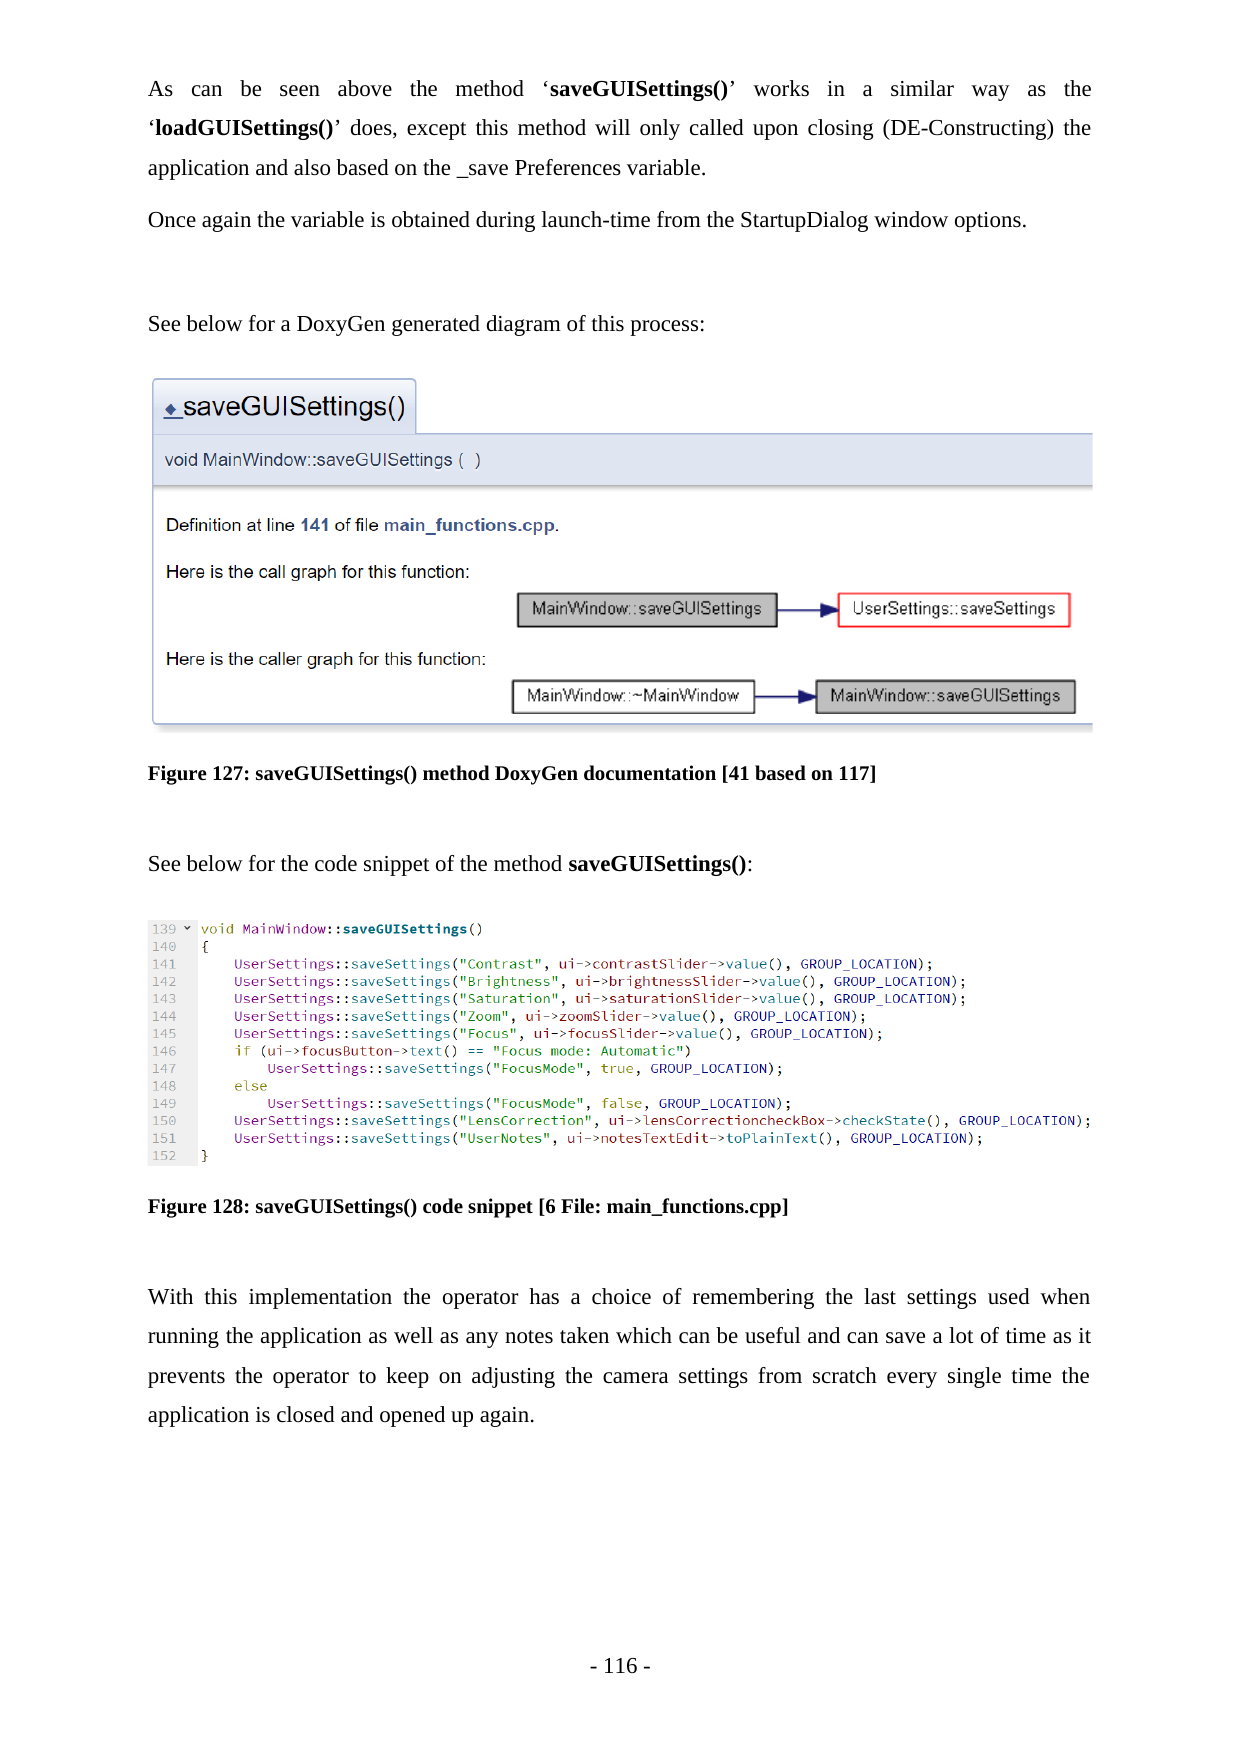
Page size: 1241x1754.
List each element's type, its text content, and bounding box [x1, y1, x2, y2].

picture [147, 371, 1093, 733]
picture [147, 920, 1093, 1166]
text Figure 128: saveGUISettings() code snippet [6 File: main_functions.cpp] [148, 1166, 1092, 1218]
text Once again the variable is obtained during launch-time from the StartupDialog window options. [148, 206, 1092, 232]
text As can be seen above the method ‘saveGUISettings()’ works in a similar way as the ‘loadGUISettings()’ does, except this method will only called upon closing (DE-Constructing) the application and also based on the _save Preferences variable. [148, 75, 1092, 180]
text Figure 127: saveGUISettings() method DoxyGen documentation [41 based on 117] [148, 733, 1092, 785]
text See below for the code snippet of the method saveGUISettings(): [148, 850, 1092, 876]
text With this implementation the operator has a choice of remembering the last settings used when running the application as well as any notes taken which can be useful and can save a lot of time as it prevents the operator to keep on adjusting the camera settings from scratch every single time the application is closed and opened up again. [148, 1283, 1092, 1428]
text See below for a DoxyGen generated diagram of this process: [148, 310, 1092, 336]
